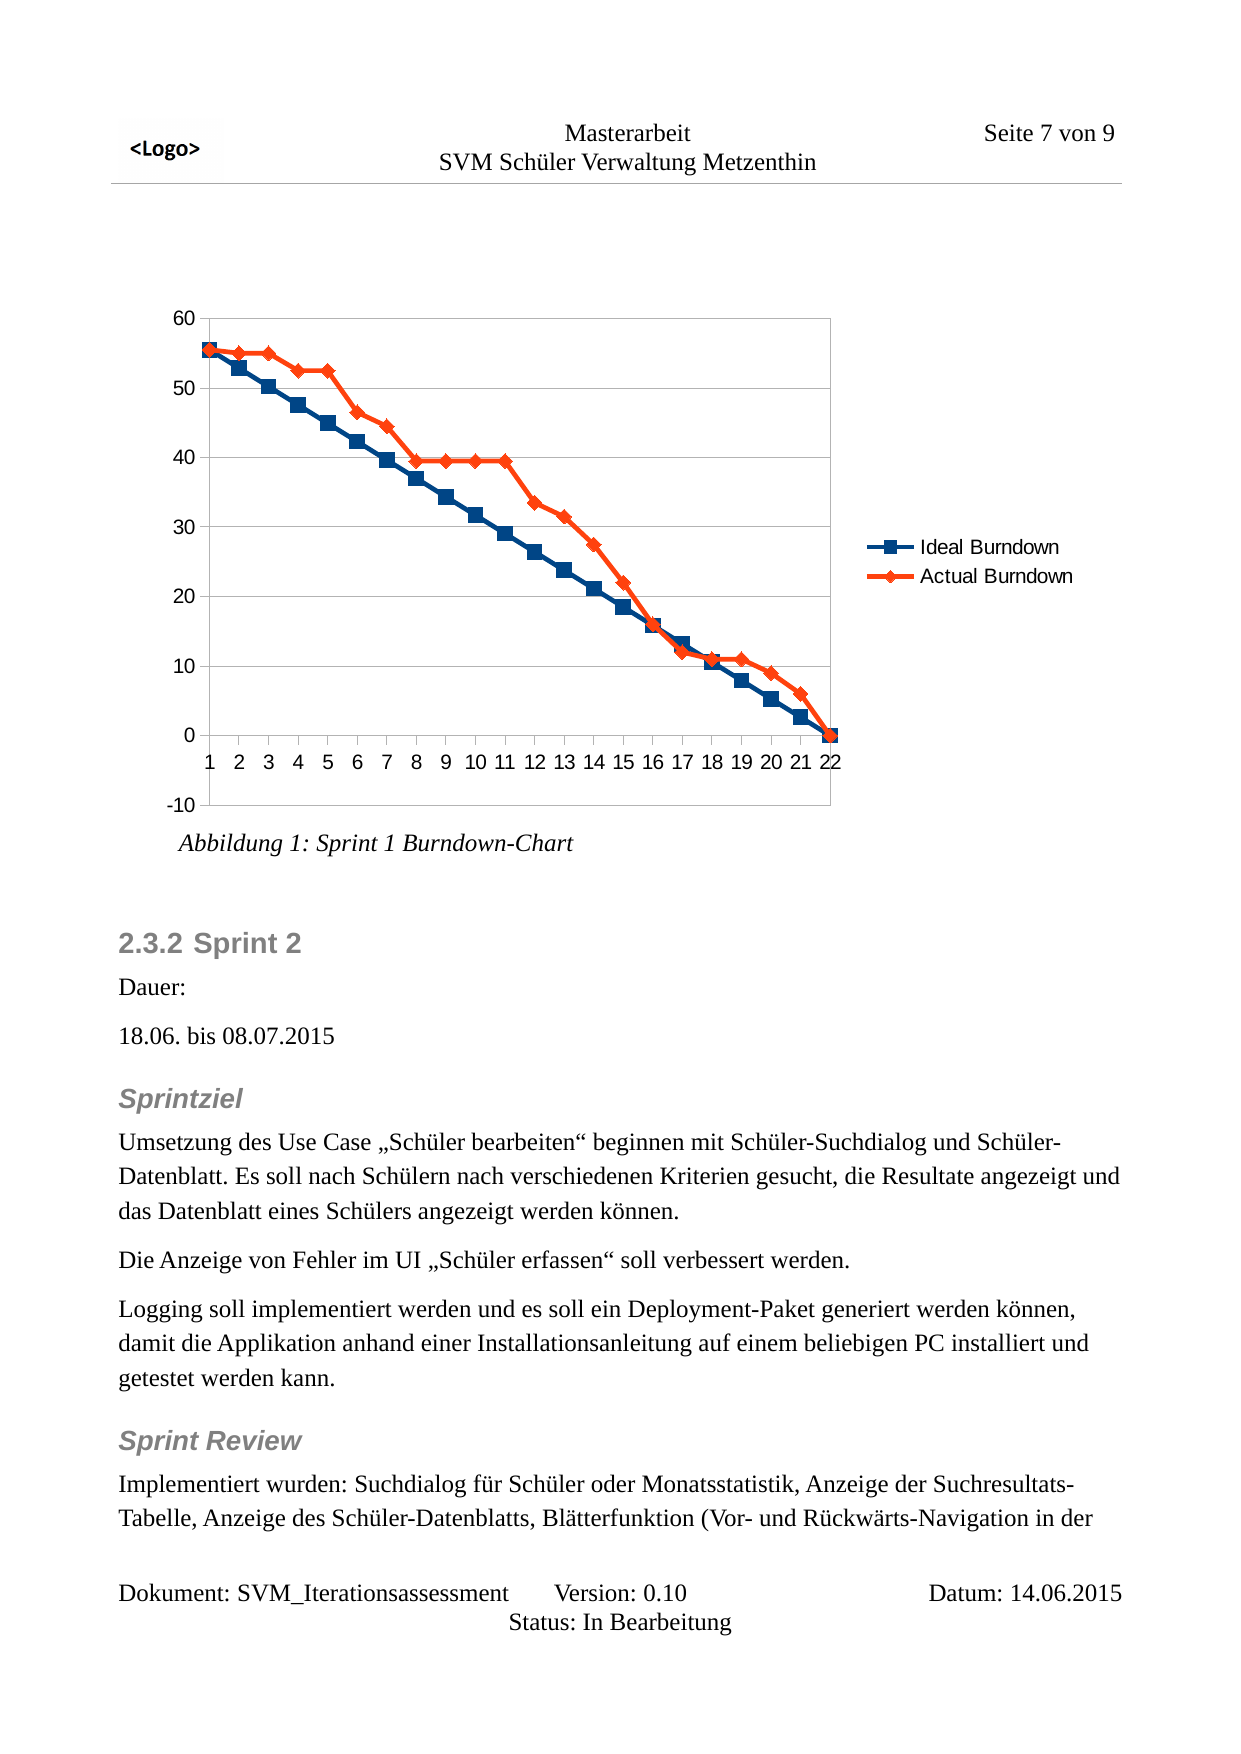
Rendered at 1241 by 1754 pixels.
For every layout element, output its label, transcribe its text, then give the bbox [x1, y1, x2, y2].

subtitle Sprint 2 [118, 926, 1122, 959]
text Die Anzeige von Fehler im UI „Schüler erfassen“ soll verbessert werden. [118, 1245, 1122, 1274]
text Dauer: [118, 972, 1122, 1001]
subtitle Sprint Review [118, 1424, 1122, 1456]
text Logging soll implementiert werden und es soll ein Deployment-Paket generiert werden können, damit die Applikation anhand einer Installationsanleitung auf einem beliebigen PC installiert und getestet werden kann. [118, 1294, 1122, 1392]
text 18.06. bis 08.07.2015 [118, 1021, 1122, 1050]
text Umsetzung des Use Case „Schüler bearbeiten“ beginnen mit Schüler-Suchdialog und Schüler-Datenblatt. Es soll nach Schülern nach verschiedenen Kriterien gesucht, die Resultate angezeigt und das Datenblatt eines Schülers angezeigt werden können. [118, 1127, 1122, 1224]
picture [118, 118, 224, 183]
text Abbildung 1: Sprint 1 Burndown-Chart [179, 828, 1062, 856]
text Implementiert wurden: Suchdialog für Schüler oder Monatsstatistik, Anzeige der Suchresultats-Tabelle, Anzeige des Schüler-Datenblatts, Blätterfunktion (Vor- und Rückwärts-Navigation in der [118, 1469, 1122, 1532]
subtitle Sprintziel [118, 1082, 1122, 1114]
